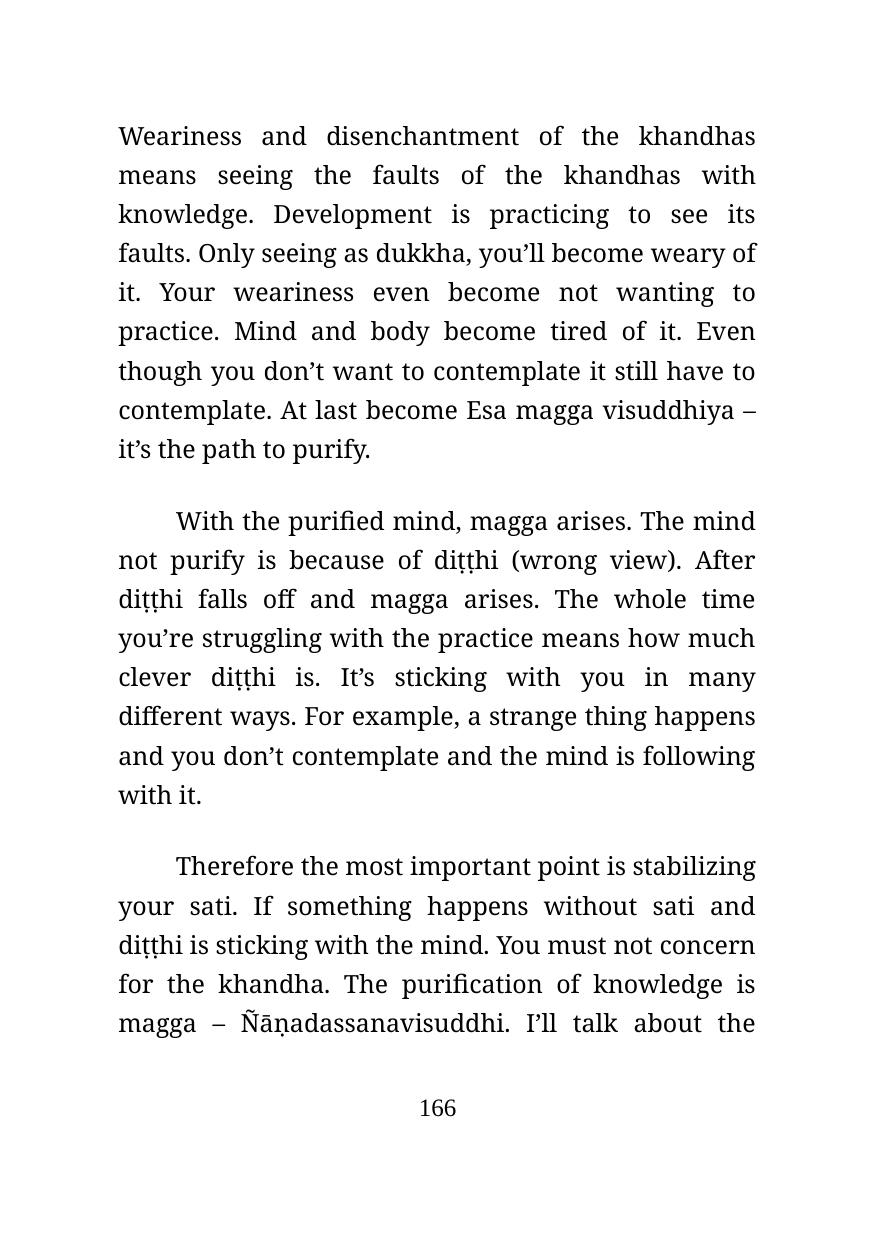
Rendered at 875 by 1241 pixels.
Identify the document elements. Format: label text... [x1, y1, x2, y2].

text Weariness and disenchantment of the khandhas means seeing the faults of the khandhas with knowledge. Development is practicing to see its faults. Only seeing as dukkha, you’ll become weary of it. Your weariness even become not wanting to practice. Mind and body become tired of it. Even though you don’t want to contemplate it still have to contemplate. At last become Esa magga visuddhiya – it’s the path to purify. [118, 118, 756, 466]
text With the purified mind, magga arises. The mind not purify is because of diṭṭhi (wrong view). After diṭṭhi falls off and magga arises. The whole time you’re struggling with the practice means how much clever diṭṭhi is. It’s sticking with you in many different ways. For example, a strange thing happens and you don’t contemplate and the mind is following with it. [118, 503, 756, 811]
text Therefore the most important point is stabilizing your sati. If something happens without sati and diṭṭhi is sticking with the mind. You must not concern for the khandha. The purification of knowledge is magga – Ñāṇadassanavisuddhi. I’ll talk about the [118, 849, 756, 1040]
